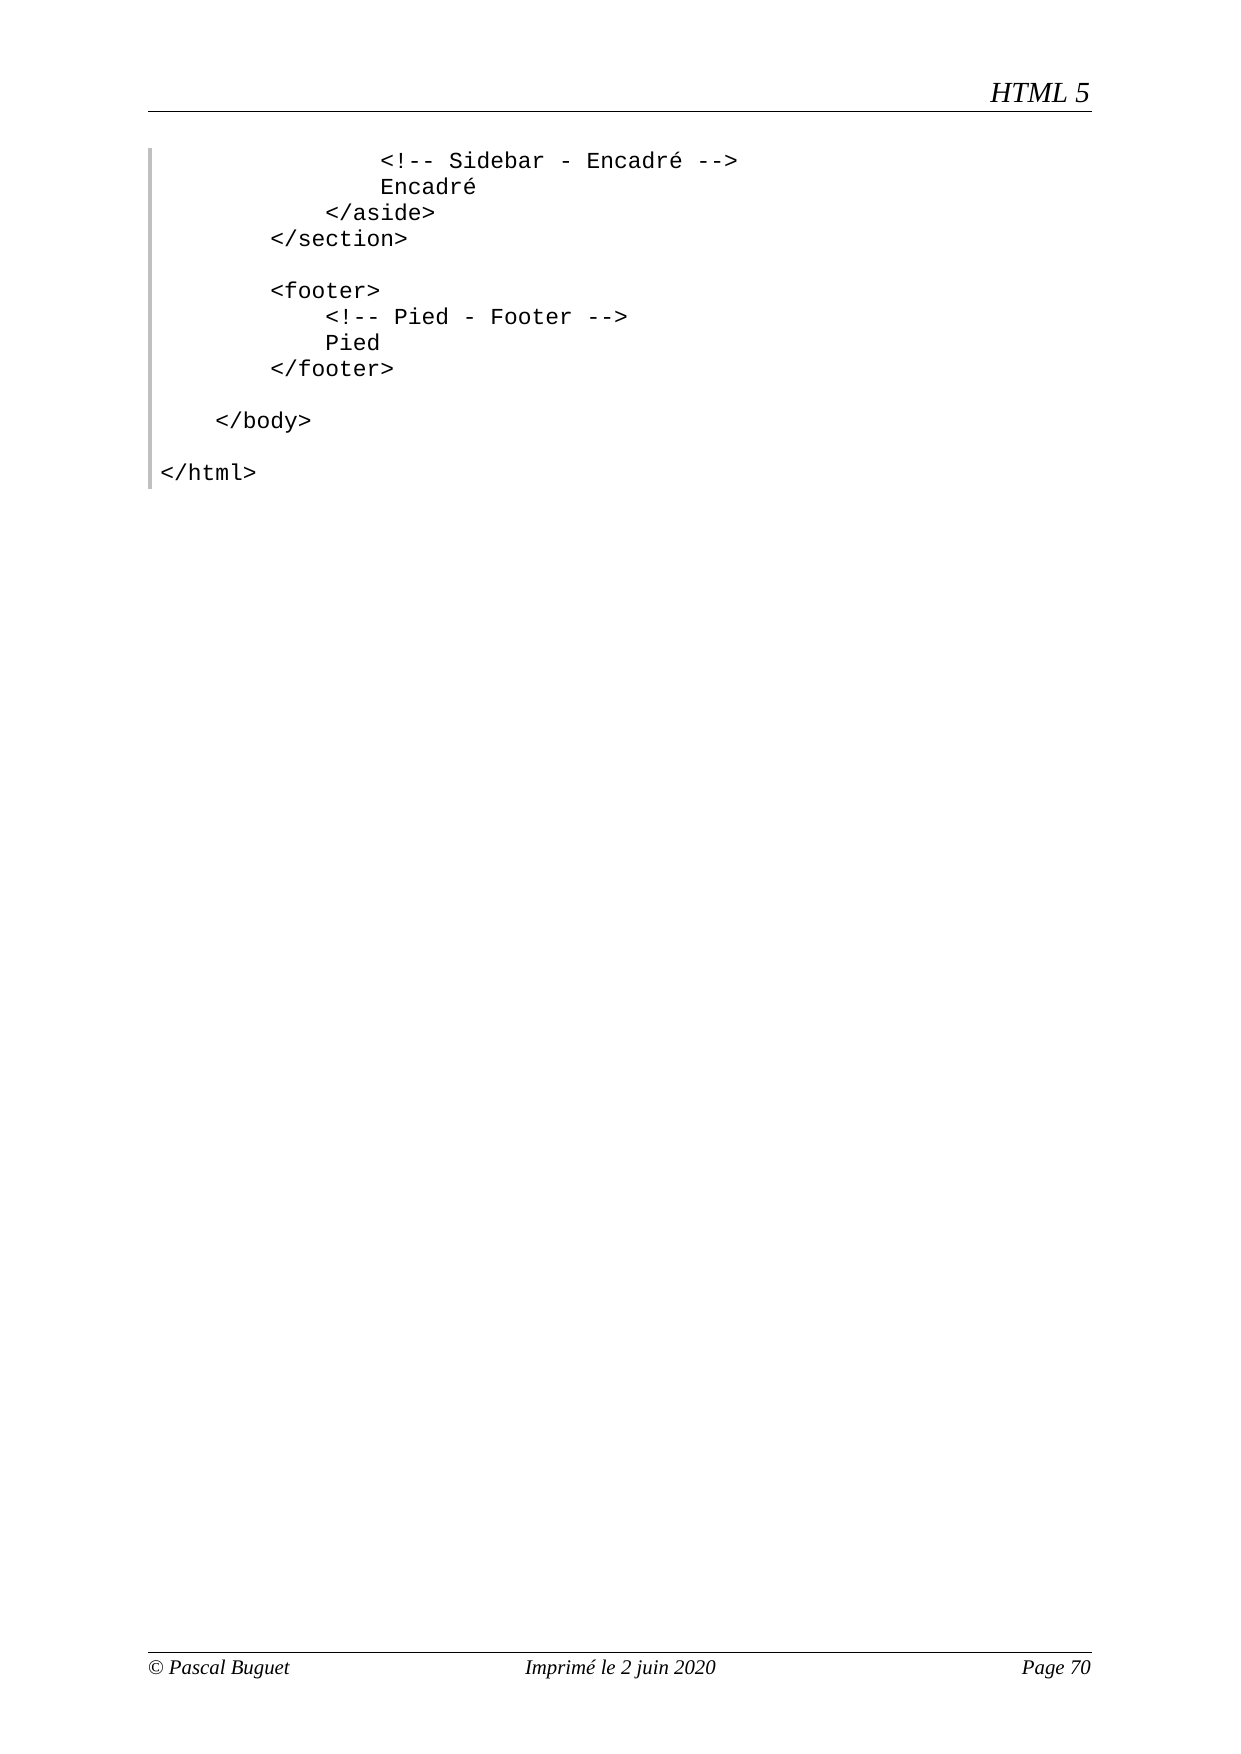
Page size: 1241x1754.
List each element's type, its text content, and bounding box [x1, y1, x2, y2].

text Encadré [152, 176, 1092, 202]
text <footer> [152, 279, 1092, 305]
text Pied [152, 331, 1092, 357]
text </html> [152, 461, 1092, 489]
text </footer> [152, 357, 1092, 383]
text </aside> [152, 202, 1092, 228]
text </section> [152, 228, 1092, 253]
text </body> [152, 409, 1092, 435]
text <!-- Sidebar - Encadré --> [152, 148, 1092, 176]
text <!-- Pied - Footer --> [152, 305, 1092, 331]
